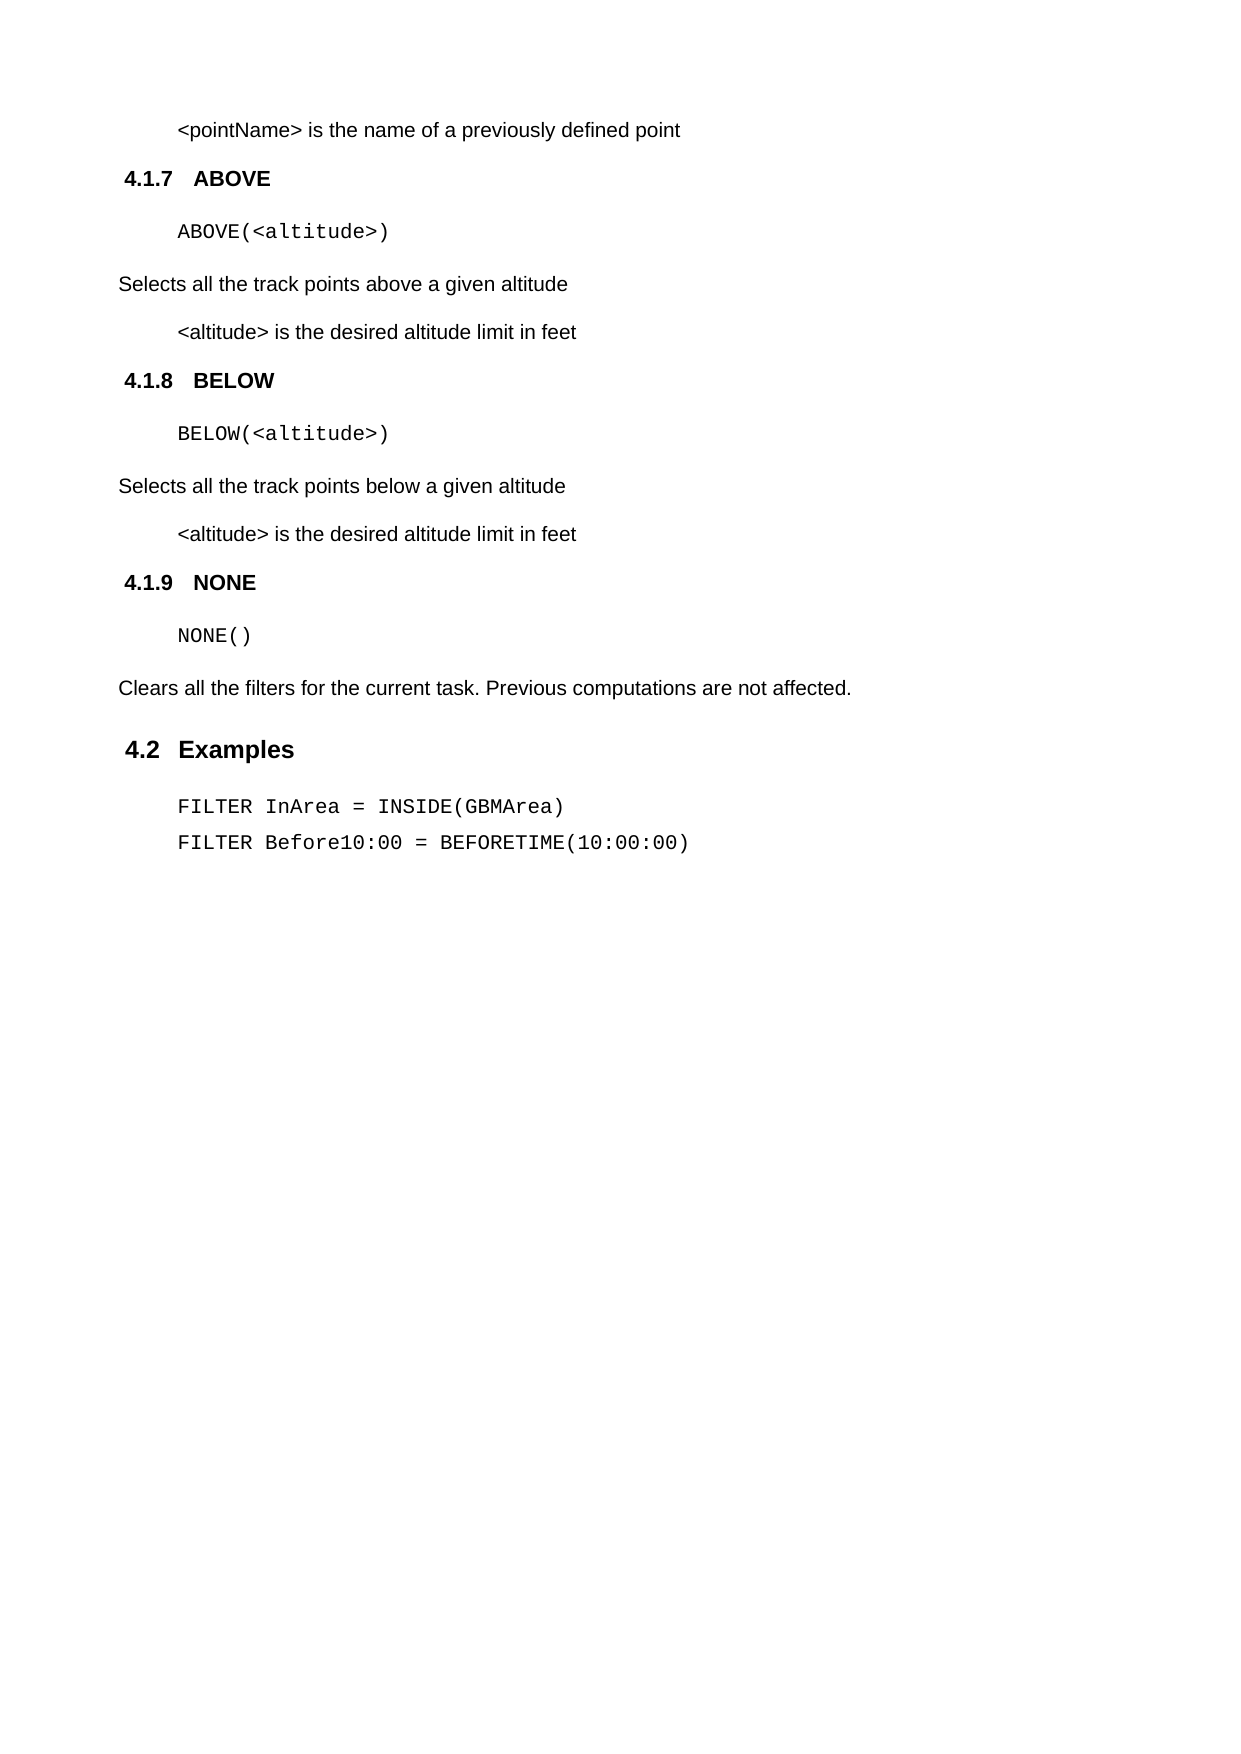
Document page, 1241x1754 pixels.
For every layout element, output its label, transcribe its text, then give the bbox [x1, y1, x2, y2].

text FILTER InArea = INSIDE(GBMArea) FILTER Before10:00 = BEFORETIME(10:00:00) [177, 796, 1063, 855]
text Clears all the filters for the current task. Previous computations are not affected. [118, 675, 1122, 699]
list <pointName> is the name of a previously defined point [177, 118, 1122, 142]
list <altitude> is the desired altitude limit in feet [177, 522, 1122, 546]
text NONE() [177, 625, 1063, 649]
text ABOVE(<altitude>) [177, 221, 1063, 245]
text BELOW(<altitude>) [177, 423, 1063, 447]
text Selects all the track points above a given altitude [118, 272, 1122, 296]
subtitle BELOW [118, 368, 1122, 393]
subtitle Examples [118, 736, 1122, 764]
subtitle ABOVE [118, 166, 1122, 191]
subtitle NONE [118, 569, 1122, 595]
list <altitude> is the desired altitude limit in feet [177, 320, 1122, 344]
text Selects all the track points below a given altitude [118, 473, 1122, 497]
